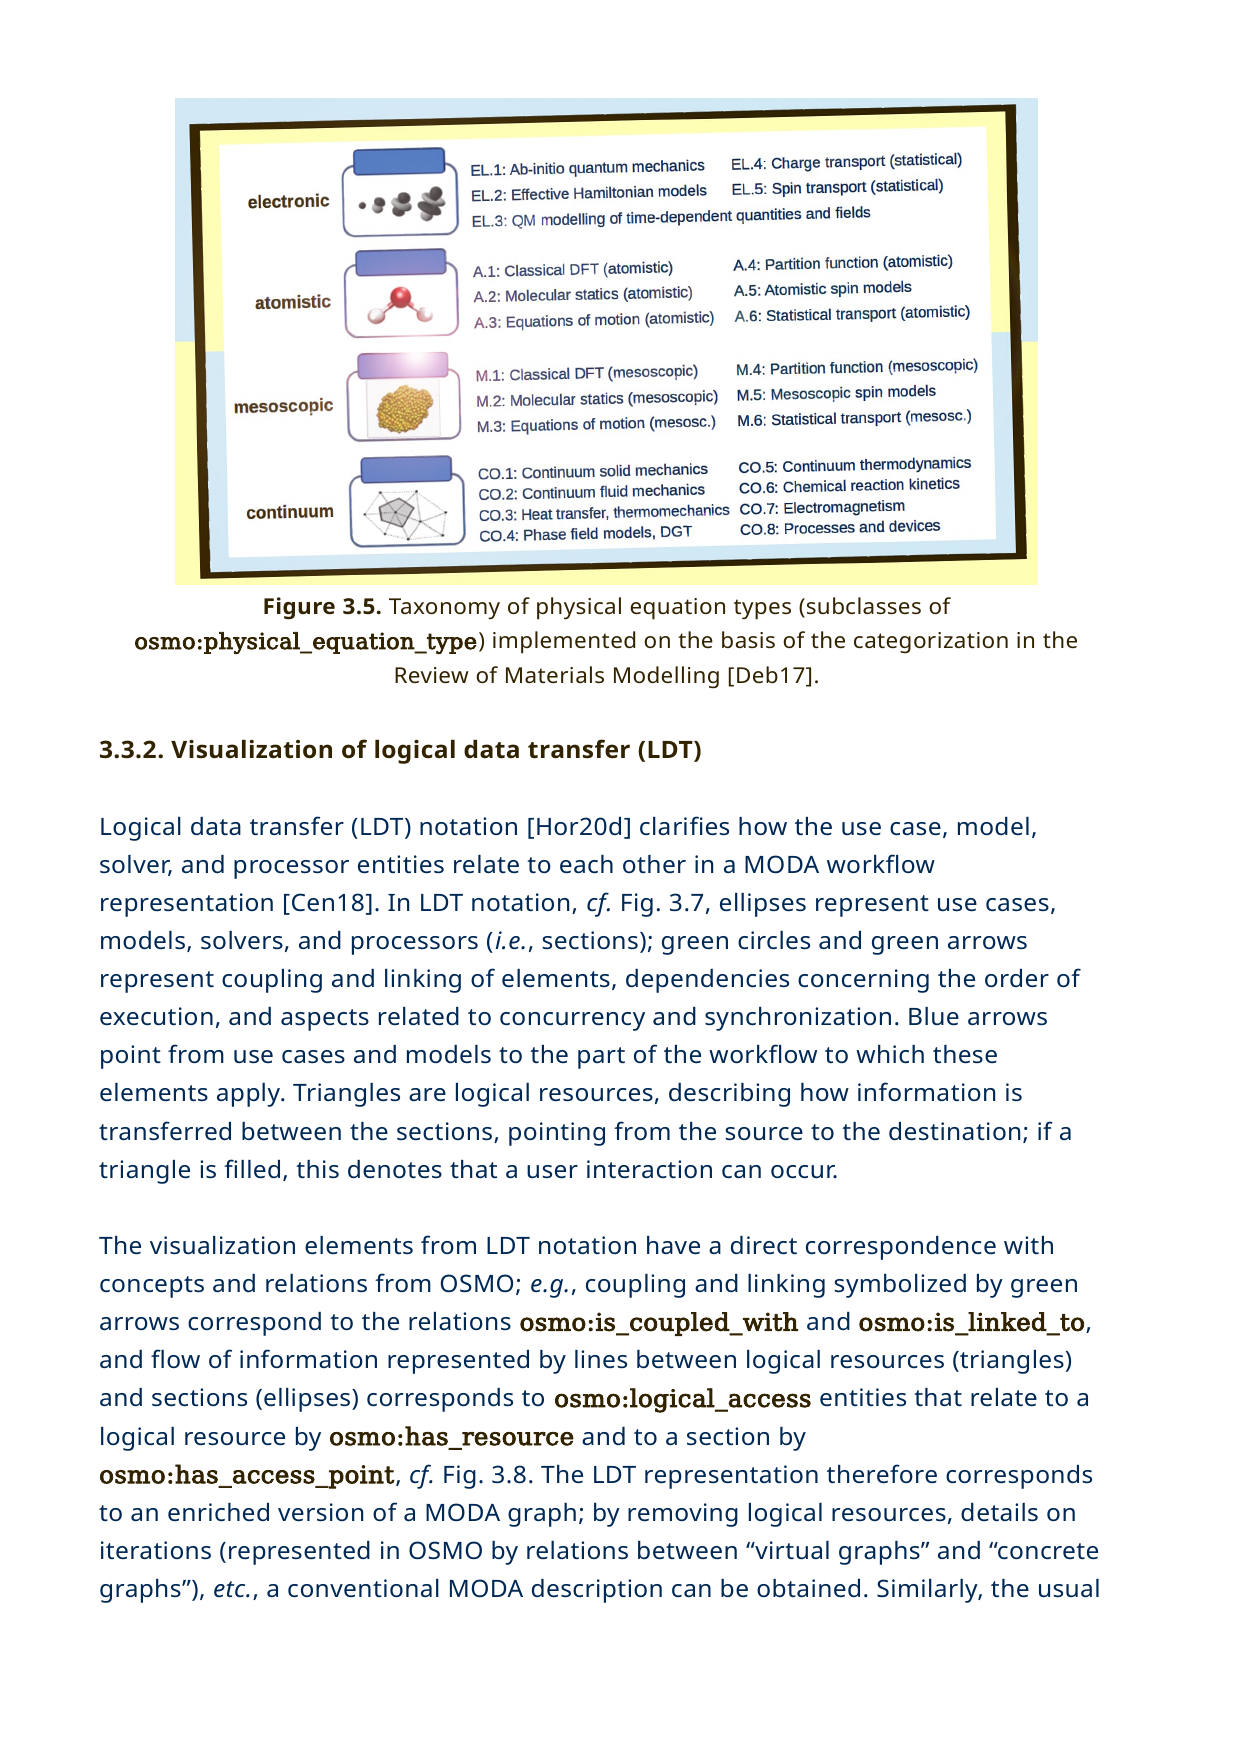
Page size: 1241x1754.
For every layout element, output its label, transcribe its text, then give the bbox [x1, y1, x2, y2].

text Logical data transfer (LDT) notation [Hor20d] clarifies how the use case, model, solver, and processor entities relate to each other in a MODA workflow representation [Cen18]. In LDT notation, cf. Fig. 3.7, ellipses represent use cases, models, solvers, and processors (i.e., sections); green circles and green arrows represent coupling and linking of elements, dependencies concerning the order of execution, and aspects related to concurrency and synchronization. Blue arrows point from use cases and models to the part of the workflow to which these elements apply. Triangles are logical resources, describing how information is transferred between the sections, pointing from the source to the destination; if a triangle is filled, this denotes that a user interaction can occur. [99, 809, 1114, 1185]
text Figure 3.5. Taxonomy of physical equation types (subclasses of osmo:physical_equation_type) implemented on the basis of the categorization in the Review of Materials Modelling [Deb17]. [99, 591, 1114, 690]
text The visualization elements from LDT notation have a direct correspondence with concepts and relations from OSMO; e.g., coupling and linking symbolized by green arrows correspond to the relations osmo:is_coupled_with and osmo:is_linked_to, and flow of information represented by lines between logical resources (triangles) and sections (ellipses) corresponds to osmo:logical_access entities that relate to a logical resource by osmo:has_resource and to a section by osmo:has_access_point, cf. Fig. 3.8. The LDT representation therefore corresponds to an enriched version of a MODA graph; by removing logical resources, details on iterations (represented in OSMO by relations between “virtual graphs” and “concrete graphs”), etc., a conventional MODA description can be obtained. Similarly, the usual [99, 1229, 1114, 1604]
text 3.3.2. Visualization of logical data transfer (LDT) [99, 733, 1114, 766]
picture [175, 98, 1038, 585]
